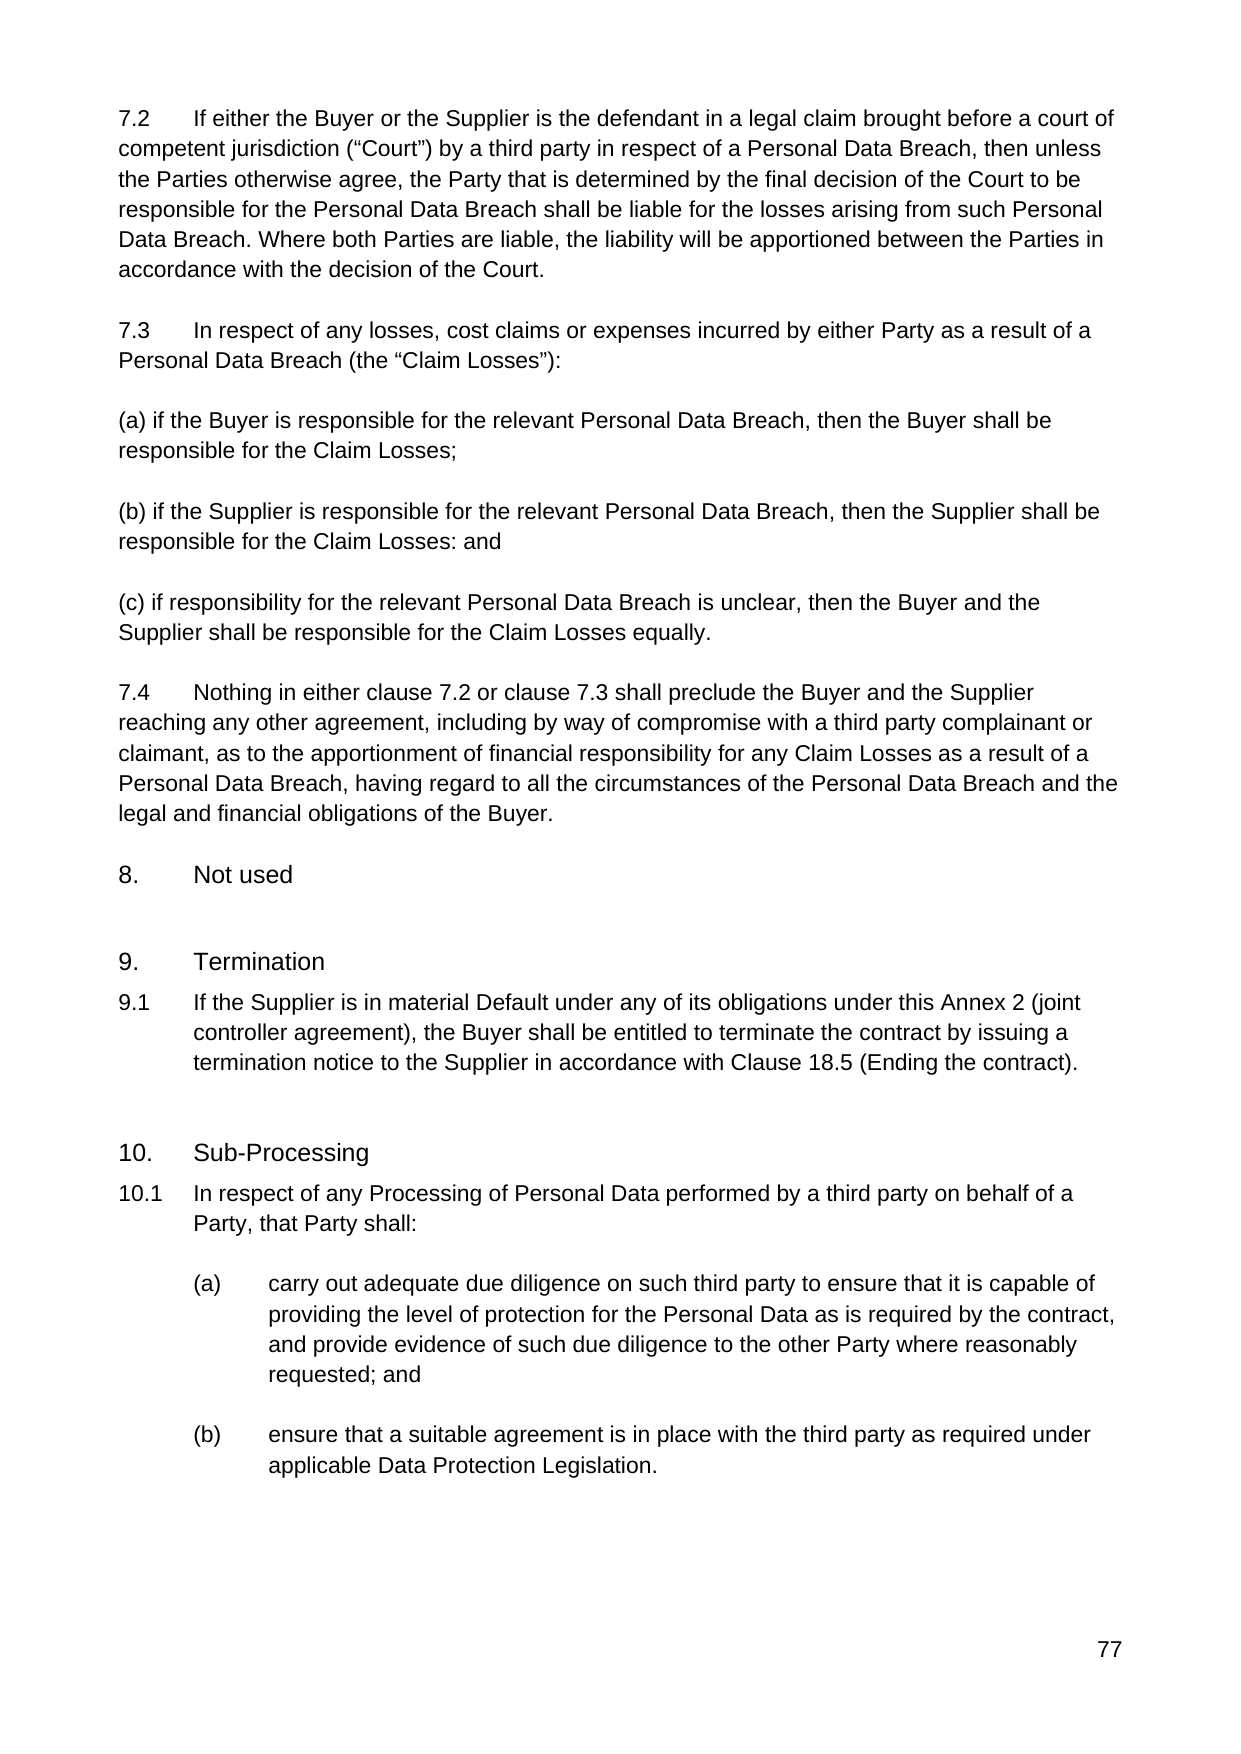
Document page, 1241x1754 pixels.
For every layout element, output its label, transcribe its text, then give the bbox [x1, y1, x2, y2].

text 10.1 In respect of any Processing of Personal Data performed by a third party on behalf of a Party, that Party shall: [118, 1180, 1122, 1236]
subtitle 8. Not used [118, 860, 1122, 889]
text 7.3 In respect of any losses, cost claims or expenses incurred by either Party as a result of a Personal Data Breach (the “Claim Losses”): [118, 317, 1122, 373]
subtitle 9. Termination [118, 947, 1122, 976]
text 7.2 If either the Buyer or the Supplier is the defendant in a legal claim brought before a court of competent jurisdiction (“Court”) by a third party in respect of a Personal Data Breach, then unless the Parties otherwise agree, the Party that is determined by the final decision of the Court to be responsible for the Personal Data Breach shall be liable for the losses arising from such Personal Data Breach. Where both Parties are liable, the liability will be apportioned between the Parties in accordance with the decision of the Court. [118, 105, 1122, 283]
text (a) carry out adequate due diligence on such third party to ensure that it is capable of providing the level of protection for the Personal Data as is required by the contract, and provide evidence of such due diligence to the other Party where reasonably requested; and [193, 1270, 1122, 1387]
text (b) ensure that a suitable agreement is in place with the third party as required under applicable Data Protection Legislation. [193, 1421, 1122, 1478]
text (a) if the Buyer is responsible for the relevant Personal Data Breach, then the Buyer shall be responsible for the Claim Losses; [118, 407, 1122, 464]
text 9.1 If the Supplier is in material Default under any of its obligations under this Annex 2 (joint controller agreement), the Buyer shall be entitled to terminate the contract by issuing a termination notice to the Supplier in accordance with Clause 18.5 (Ending the contract). [118, 988, 1122, 1075]
text 7.4 Nothing in either clause 7.2 or clause 7.3 shall preclude the Buyer and the Supplier reaching any other agreement, including by way of compromise with a third party complainant or claimant, as to the apportionment of financial responsibility for any Claim Losses as a result of a Personal Data Breach, having regard to all the circumstances of the Personal Data Breach and the legal and financial obligations of the Buyer. [118, 679, 1122, 826]
text (b) if the Supplier is responsible for the relevant Personal Data Breach, then the Supplier shall be responsible for the Claim Losses: and [118, 498, 1122, 554]
text (c) if responsibility for the relevant Personal Data Breach is unclear, then the Buyer and the Supplier shall be responsible for the Claim Losses equally. [118, 588, 1122, 645]
subtitle 10. Sub-Processing [118, 1138, 1122, 1167]
